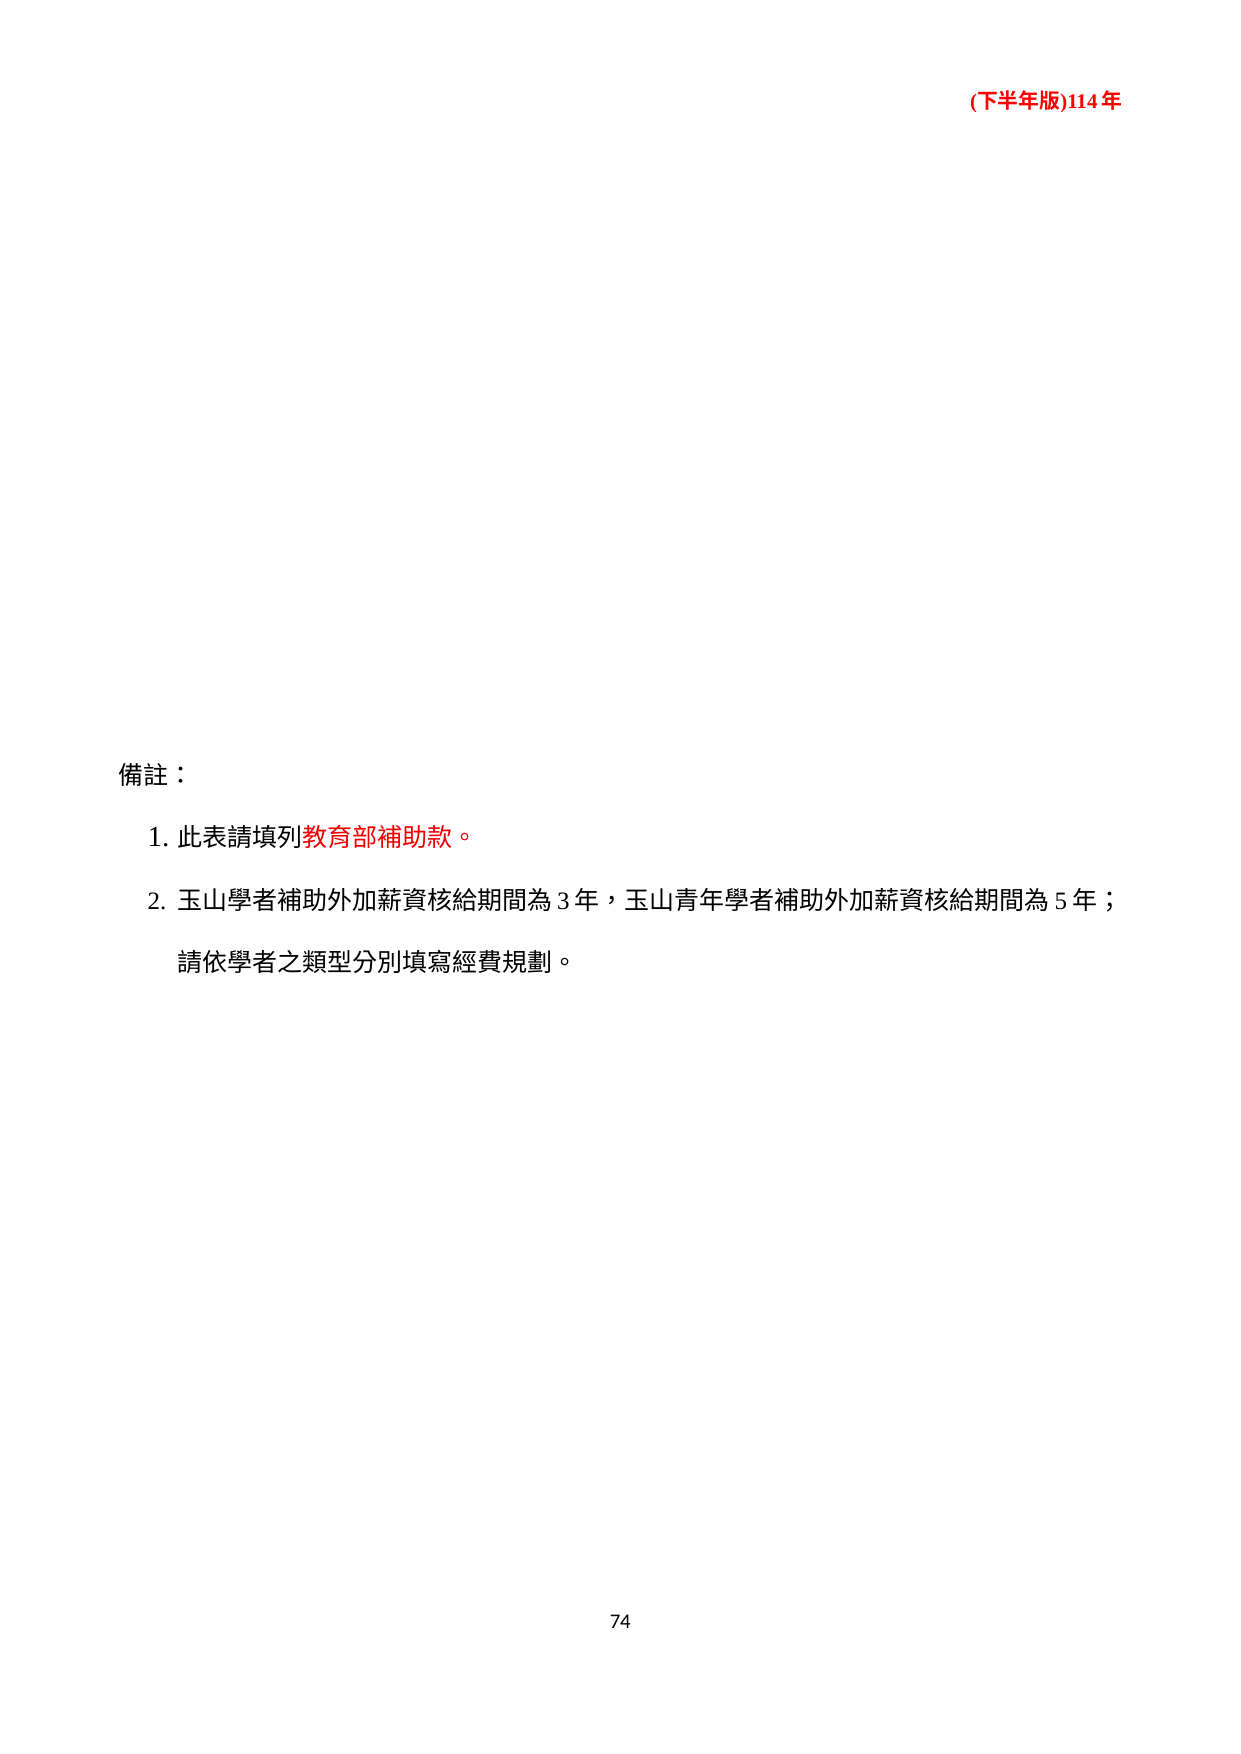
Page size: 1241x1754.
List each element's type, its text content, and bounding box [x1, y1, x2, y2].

list 此表請填列教育部補助款。 [147, 794, 1122, 857]
list 玉山學者補助外加薪資核給期間為3年，玉山青年學者補助外加薪資核給期間為5年；請依學者之類型分別填寫經費規劃。 [147, 857, 1122, 982]
text 備註： [118, 732, 1122, 794]
